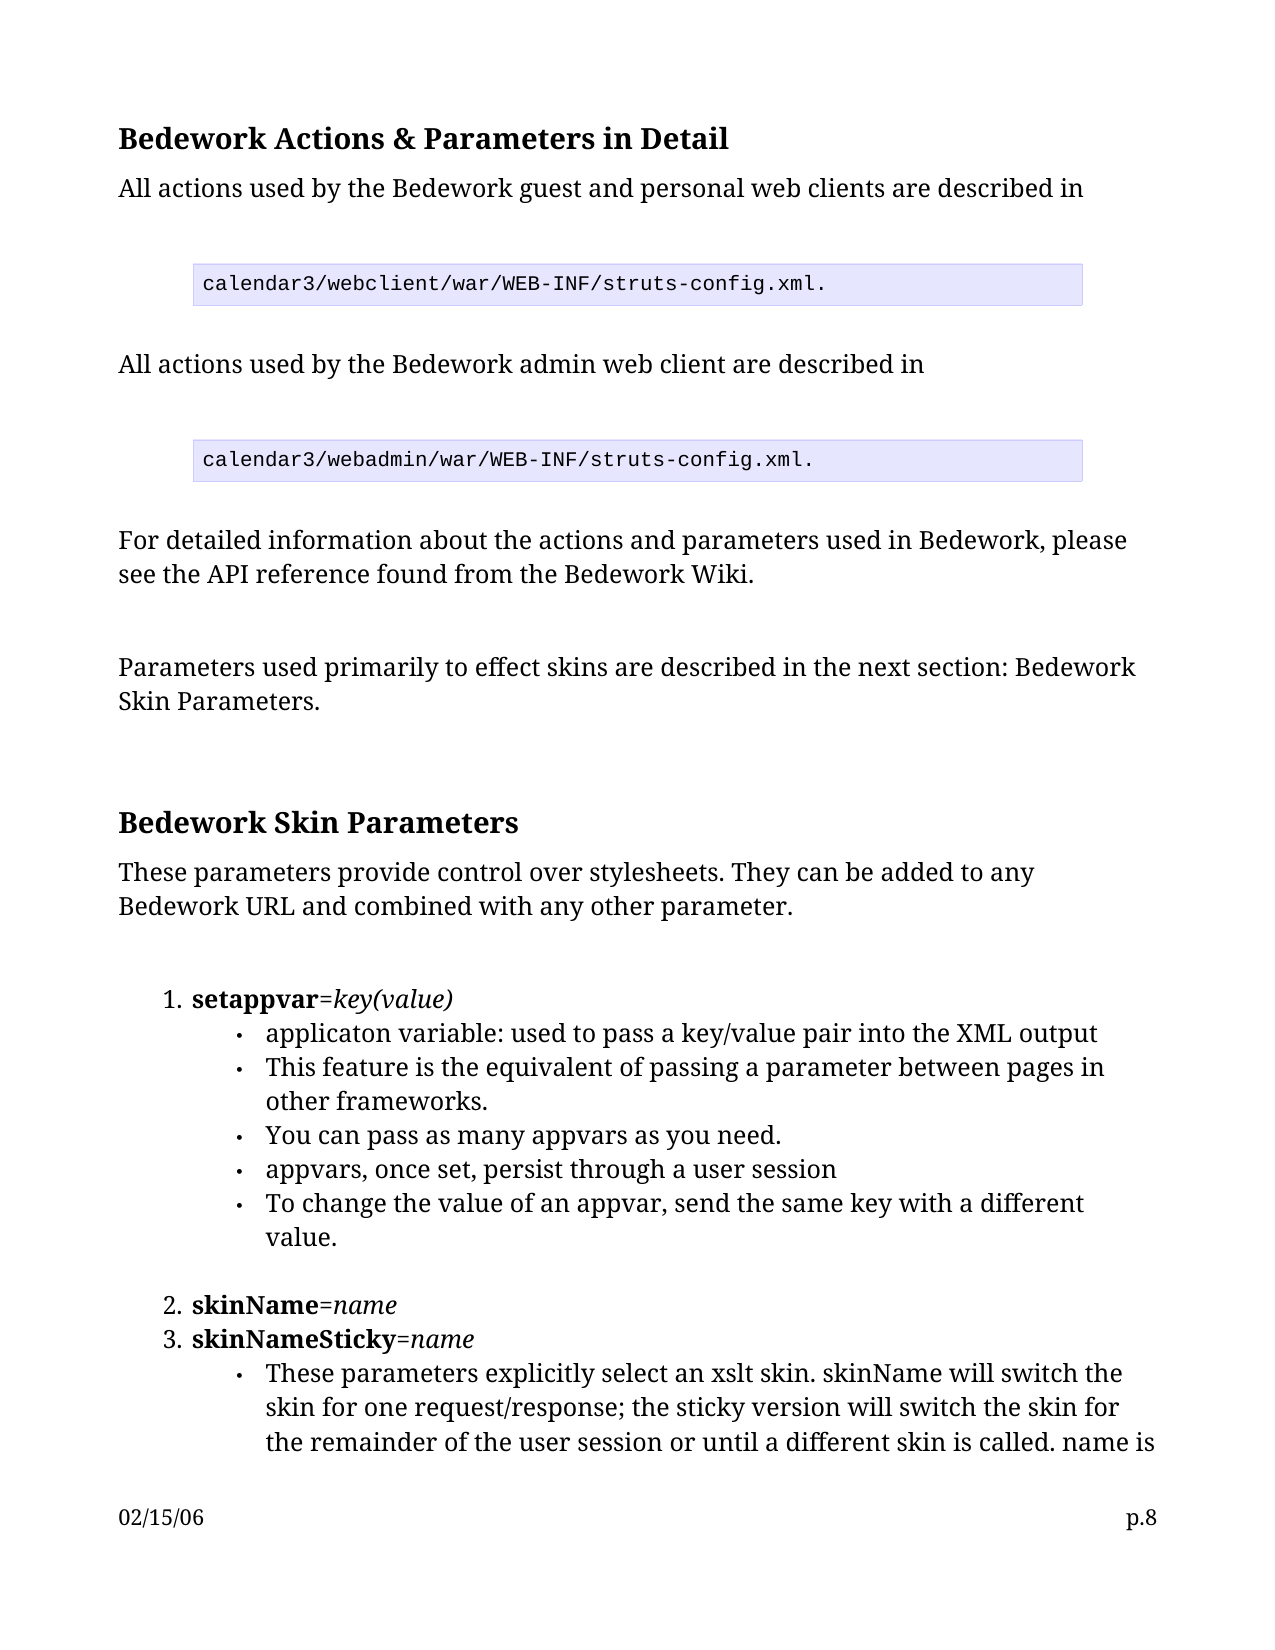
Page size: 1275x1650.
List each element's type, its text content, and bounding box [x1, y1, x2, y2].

list This feature is the equivalent of passing a parameter between pages in other frameworks. [236, 1049, 1157, 1118]
list applicaton variable: used to pass a key/value pair into the XML output [236, 1015, 1157, 1049]
text calendar3/webclient/war/WEB-INF/struts-config.xml. [194, 265, 1082, 305]
list These parameters explicitly select an xslt skin. skinName will switch the skin for one request/response; the sticky version will switch the skin for the remainder of the user session or until a different skin is called. name is [236, 1356, 1157, 1458]
text These parameters provide control over stylesheets. They can be added to any Bedework URL and combined with any other parameter. [118, 854, 1157, 922]
text All actions used by the Bedework admin web client are described in [118, 346, 1157, 381]
list skinName=name [162, 1288, 1157, 1322]
list skinNameSticky=name [162, 1322, 1157, 1356]
list setappvar=key(value) [162, 981, 1157, 1015]
text For detailed information about the actions and parameters used in Bedework, please see the API reference found from the Bedework Wiki. [118, 523, 1157, 591]
subtitle Bedework Skin Parameters [118, 802, 1157, 842]
text calendar3/webadmin/war/WEB-INF/struts-config.xml. [194, 441, 1082, 481]
text All actions used by the Bedework guest and personal web clients are described in [118, 170, 1157, 204]
list appvars, once set, persist through a user session [236, 1152, 1157, 1186]
text Parameters used primarily to effect skins are described in the next section: Bedework Skin Parameters. [118, 650, 1157, 718]
list You can pass as many appvars as you need. [236, 1118, 1157, 1152]
subtitle Bedework Actions & Parameters in Detail [118, 118, 1157, 158]
list To change the value of an appvar, send the same key with a different value. [236, 1186, 1157, 1288]
